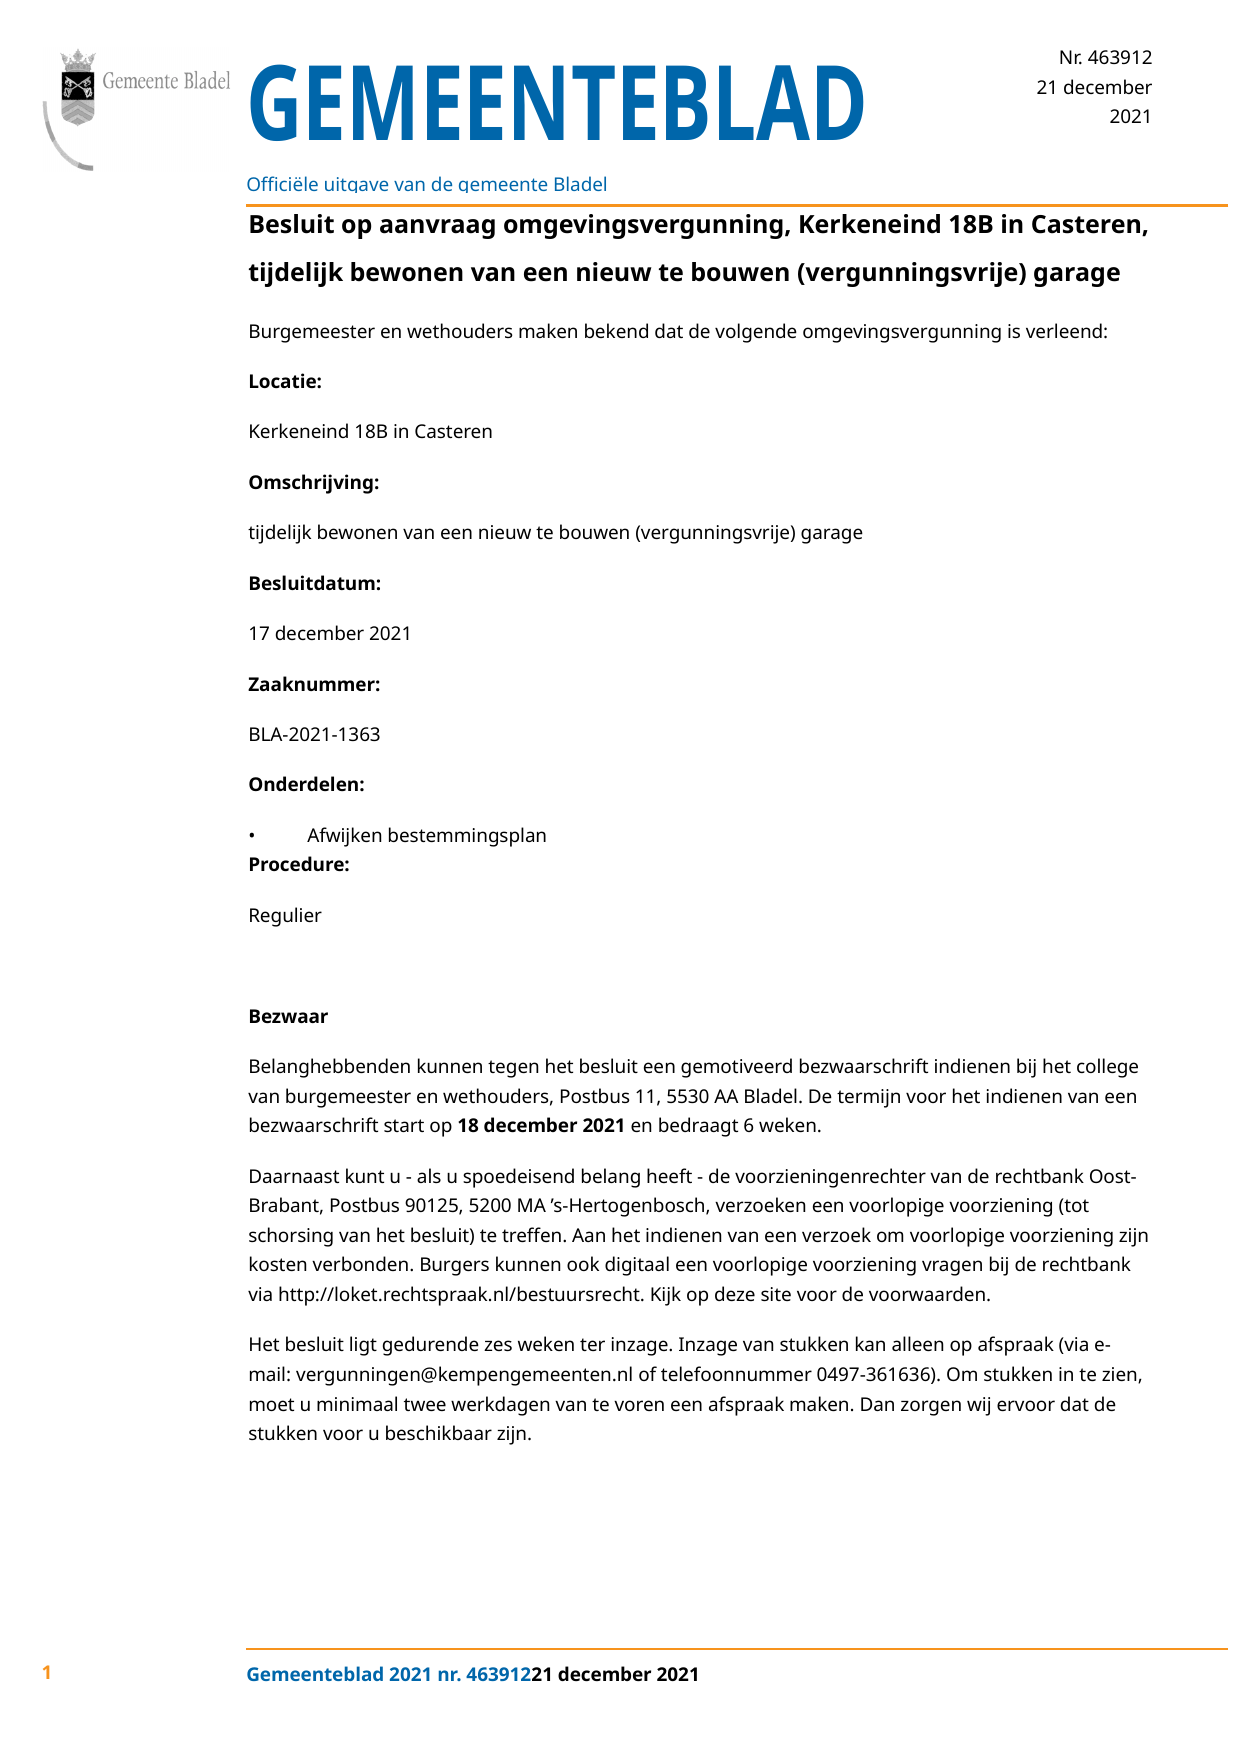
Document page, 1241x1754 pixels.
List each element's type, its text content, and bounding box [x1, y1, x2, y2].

text Locatie: [248, 368, 1152, 394]
text tijdelijk bewonen van een nieuw te bouwen (vergunningsvrije) garage [248, 519, 1152, 545]
text Zaaknummer: [248, 671, 1152, 697]
text Belanghebbenden kunnen tegen het besluit een gemotiveerd bezwaarschrift indienen bij het college van burgemeester en wethouders, Postbus 11, 5530 AA Bladel. De termijn voor het indienen van een bezwaarschrift start op 18 december 2021 en bedraagt 6 weken. [248, 1053, 1152, 1138]
text Kerkeneind 18B in Casteren [248, 419, 1152, 444]
text Omschrijving: [248, 469, 1152, 495]
text Besluit op aanvraag omgevingsvergunning, Kerkeneind 18B in Casteren, tijdelijk bewonen van een nieuw te bouwen (vergunningsvrije) garage [248, 207, 1152, 288]
text Onderdelen: [248, 772, 1152, 797]
text Procedure: [248, 852, 1152, 877]
text Burgemeester en wethouders maken bekend dat de volgende omgevingsvergunning is verleend: [248, 318, 1152, 344]
text BLA-2021-1363 [248, 721, 1152, 747]
text 17 december 2021 [248, 620, 1152, 646]
text Het besluit ligt gedurende zes weken ter inzage. Inzage van stukken kan alleen op afspraak (via e-mail: vergunningen@kempengemeenten.nl of telefoonnummer 0497-361636). Om stukken in te zien, moet u minimaal twee werkdagen van te voren een afspraak maken. Dan zorgen wij ervoor dat de stukken voor u beschikbaar zijn. [248, 1332, 1152, 1446]
text Besluitdatum: [248, 570, 1152, 596]
picture [41, 47, 231, 172]
list Afwijken bestemmingsplan [248, 822, 1152, 848]
text Bezwaar [248, 1003, 1152, 1029]
text Regulier [248, 902, 1152, 928]
text Daarnaast kunt u - als u spoedeisend belang heeft - de voorzieningenrechter van de rechtbank Oost-Brabant, Postbus 90125, 5200 MA ’s-Hertogenbosch, verzoeken een voorlopige voorziening (tot schorsing van het besluit) te treffen. Aan het indienen van een verzoek om voorlopige voorziening zijn kosten verbonden. Burgers kunnen ook digitaal een voorlopige voorziening vragen bij de rechtbank via http://loket.rechtspraak.nl/bestuursrecht. Kijk op deze site voor de voorwaarden. [248, 1163, 1152, 1307]
